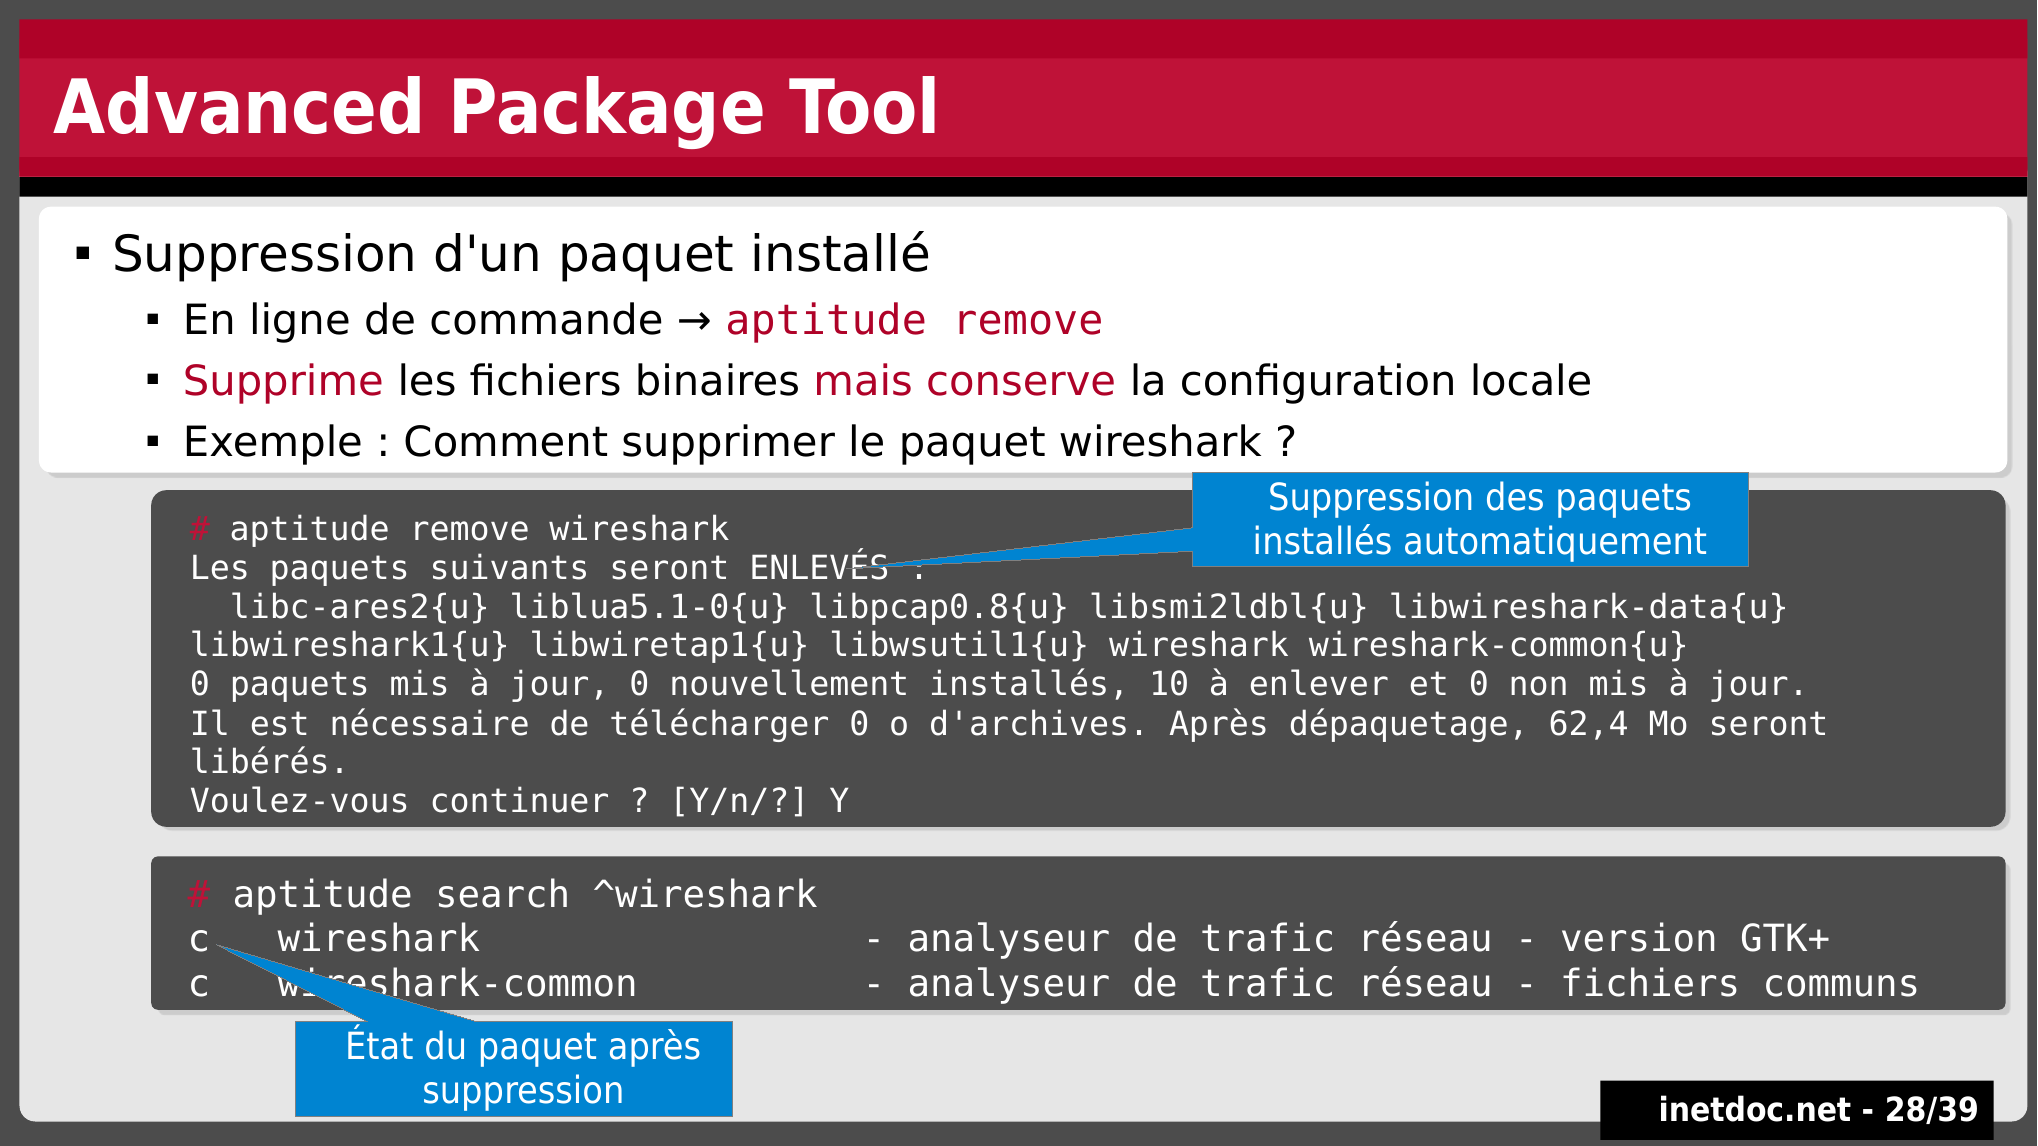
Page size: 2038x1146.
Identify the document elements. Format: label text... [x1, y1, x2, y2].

text_box Suppression d'un paquet installé En ligne de commande → aptitude remove Supprime les fichiers binaires mais conserve la configuration locale Exemple : Comment supprimer le paquet wireshark ? [38, 206, 2008, 473]
text_box Suppression des paquets installés automatiquement [846, 472, 1749, 569]
text_box # aptitude remove wireshark Les paquets suivants seront ENLEVÉS : libc-ares2{u} liblua5.1-0{u} libpcap0.8{u} libsmi2ldbl{u} libwireshark-data{u} libwireshark1{u} libwiretap1{u} libwsutil1{u} wireshark wireshark-common{u} 0 paquets mis à jour, 0 nouvellement installés, 10 à enlever et 0 non mis à jour. Il est nécessaire de télécharger 0 o d'archives. Après dépaquetage, 62,4 Mo seront libérés. Voulez-vous continuer ? [Y/n/?] Y [151, 490, 2006, 827]
text_box [19, 19, 2028, 59]
text_box Advanced Package Tool [19, 59, 2028, 157]
text_box inetdoc.net - <numéro>/39 [1600, 1080, 1994, 1140]
text_box # aptitude search ^wireshark c wireshark - analyseur de trafic réseau - version GTK+ c wireshark-common - analyseur de trafic réseau - fichiers communs [151, 856, 2006, 1010]
text_box [19, 157, 2028, 1122]
text_box État du paquet après suppression [216, 944, 733, 1117]
